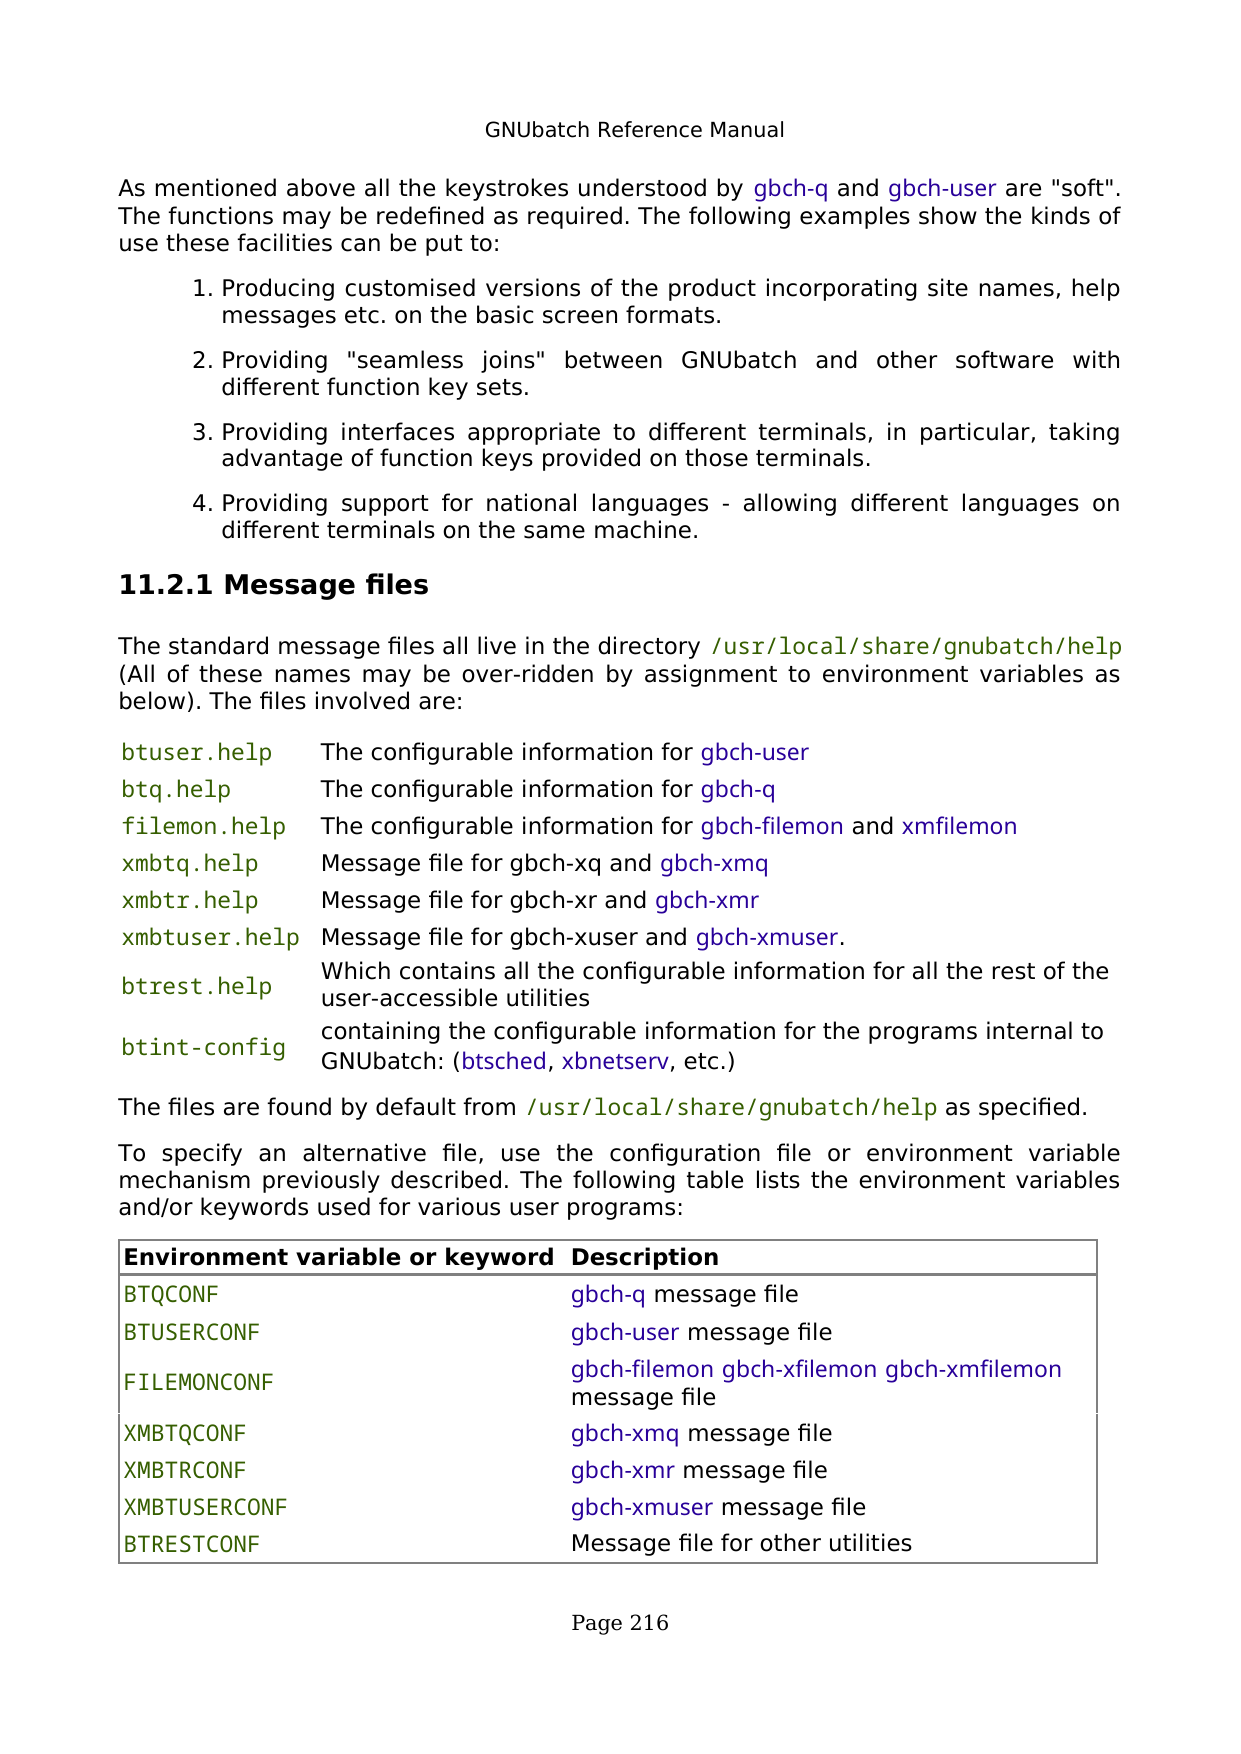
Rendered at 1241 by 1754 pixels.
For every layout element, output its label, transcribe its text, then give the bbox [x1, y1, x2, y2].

table_cell gbch-user message file [568, 1313, 1096, 1350]
text To specify an alternative file, use the configuration file or environment variable mechanism previously described. The following table lists the environment variables and/or keywords used for various user programs: [118, 1140, 1122, 1220]
table_cell gbch-xmr message file [568, 1451, 1096, 1488]
table_cell Message file for gbch-xr and gbch-xmr [318, 881, 1122, 918]
table_cell xmbtr.help [118, 881, 318, 918]
table_cell The configurable information for gbch-q [318, 770, 1122, 807]
text As mentioned above all the keystrokes understood by gbch-q and gbch-user are "soft". The functions may be redefined as required. The following examples show the kinds of use these facilities can be put to: [118, 172, 1122, 257]
table_cell BTRESTCONF [120, 1525, 568, 1562]
table_header btuser.help [118, 733, 318, 770]
table_cell gbch-xmq message file [568, 1414, 1096, 1451]
table_header The configurable information for gbch-user [318, 733, 1122, 770]
table_cell FILEMONCONF [120, 1350, 568, 1413]
table_cell gbch-filemon gbch-xfilemon gbch-xmfilemon message file [568, 1350, 1096, 1413]
table_cell xmbtuser.help [118, 919, 318, 956]
table_cell XMBTRCONF [120, 1451, 568, 1488]
table_cell BTUSERCONF [120, 1313, 568, 1350]
list Providing support for national languages - allowing different languages on different terminals on the same machine. [192, 491, 1122, 544]
table_cell Which contains all the configurable information for all the rest of the user-accessible utilities [318, 956, 1122, 1015]
table_cell Message file for other utilities [568, 1525, 1096, 1562]
list Providing "seamless joins" between GNUbatch and other software with different function key sets. [192, 347, 1122, 400]
table_cell btint-config [118, 1015, 318, 1079]
table_cell XMBTQCONF [120, 1414, 568, 1451]
table_cell btrest.help [118, 956, 318, 1015]
table_cell BTQCONF [120, 1276, 568, 1313]
table_cell gbch-xmuser message file [568, 1488, 1096, 1525]
table_cell XMBTUSERCONF [120, 1488, 568, 1525]
table_cell Message file for gbch-xuser and gbch-xmuser. [318, 919, 1122, 956]
list Providing interfaces appropriate to different terminals, in particular, taking advantage of function keys provided on those terminals. [192, 419, 1122, 472]
text The standard message files all live in the directory /usr/local/share/gnubatch/help (All of these names may be over-ridden by assignment to environment variables as below). The files involved are: [118, 630, 1122, 715]
subtitle Message files [118, 569, 1122, 600]
table_cell filemon.help [118, 807, 318, 844]
text The files are found by default from /usr/local/share/gnubatch/help as specified. [118, 1091, 1122, 1122]
list Producing customised versions of the product incorporating site names, help messages etc. on the basic screen formats. [192, 275, 1122, 328]
table_cell The configurable information for gbch-filemon and xmfilemon [318, 807, 1122, 844]
table_cell gbch-q message file [568, 1276, 1096, 1313]
table_cell Message file for gbch-xq and gbch-xmq [318, 844, 1122, 881]
table_cell btq.help [118, 770, 318, 807]
table_cell xmbtq.help [118, 844, 318, 881]
table_header Environment variable or keyword [120, 1241, 568, 1273]
table_header Description [568, 1241, 1096, 1273]
table_cell containing the configurable information for the programs internal to GNUbatch: (btsched, xbnetserv, etc.) [318, 1015, 1122, 1079]
